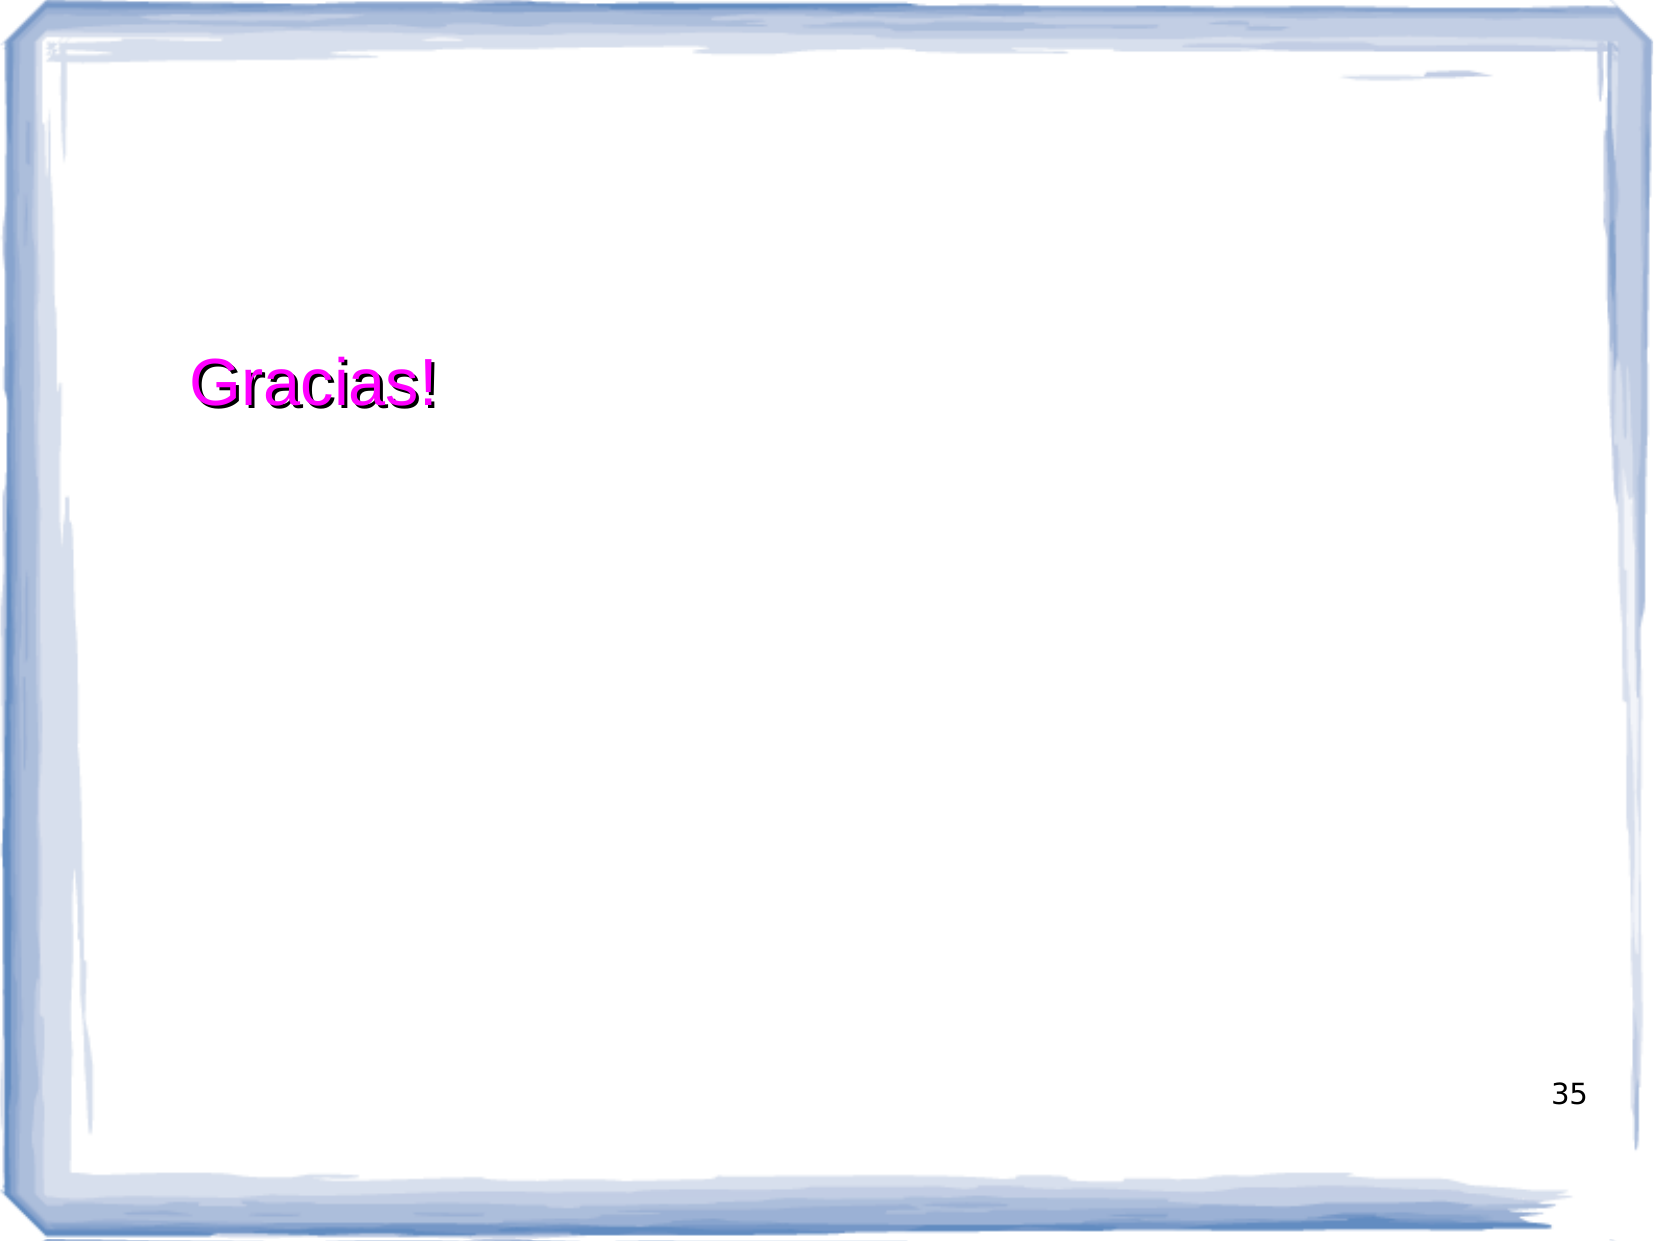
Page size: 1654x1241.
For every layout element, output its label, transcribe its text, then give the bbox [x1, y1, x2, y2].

picture [0, 0, 1654, 1241]
title Gracias! [189, 277, 1538, 488]
